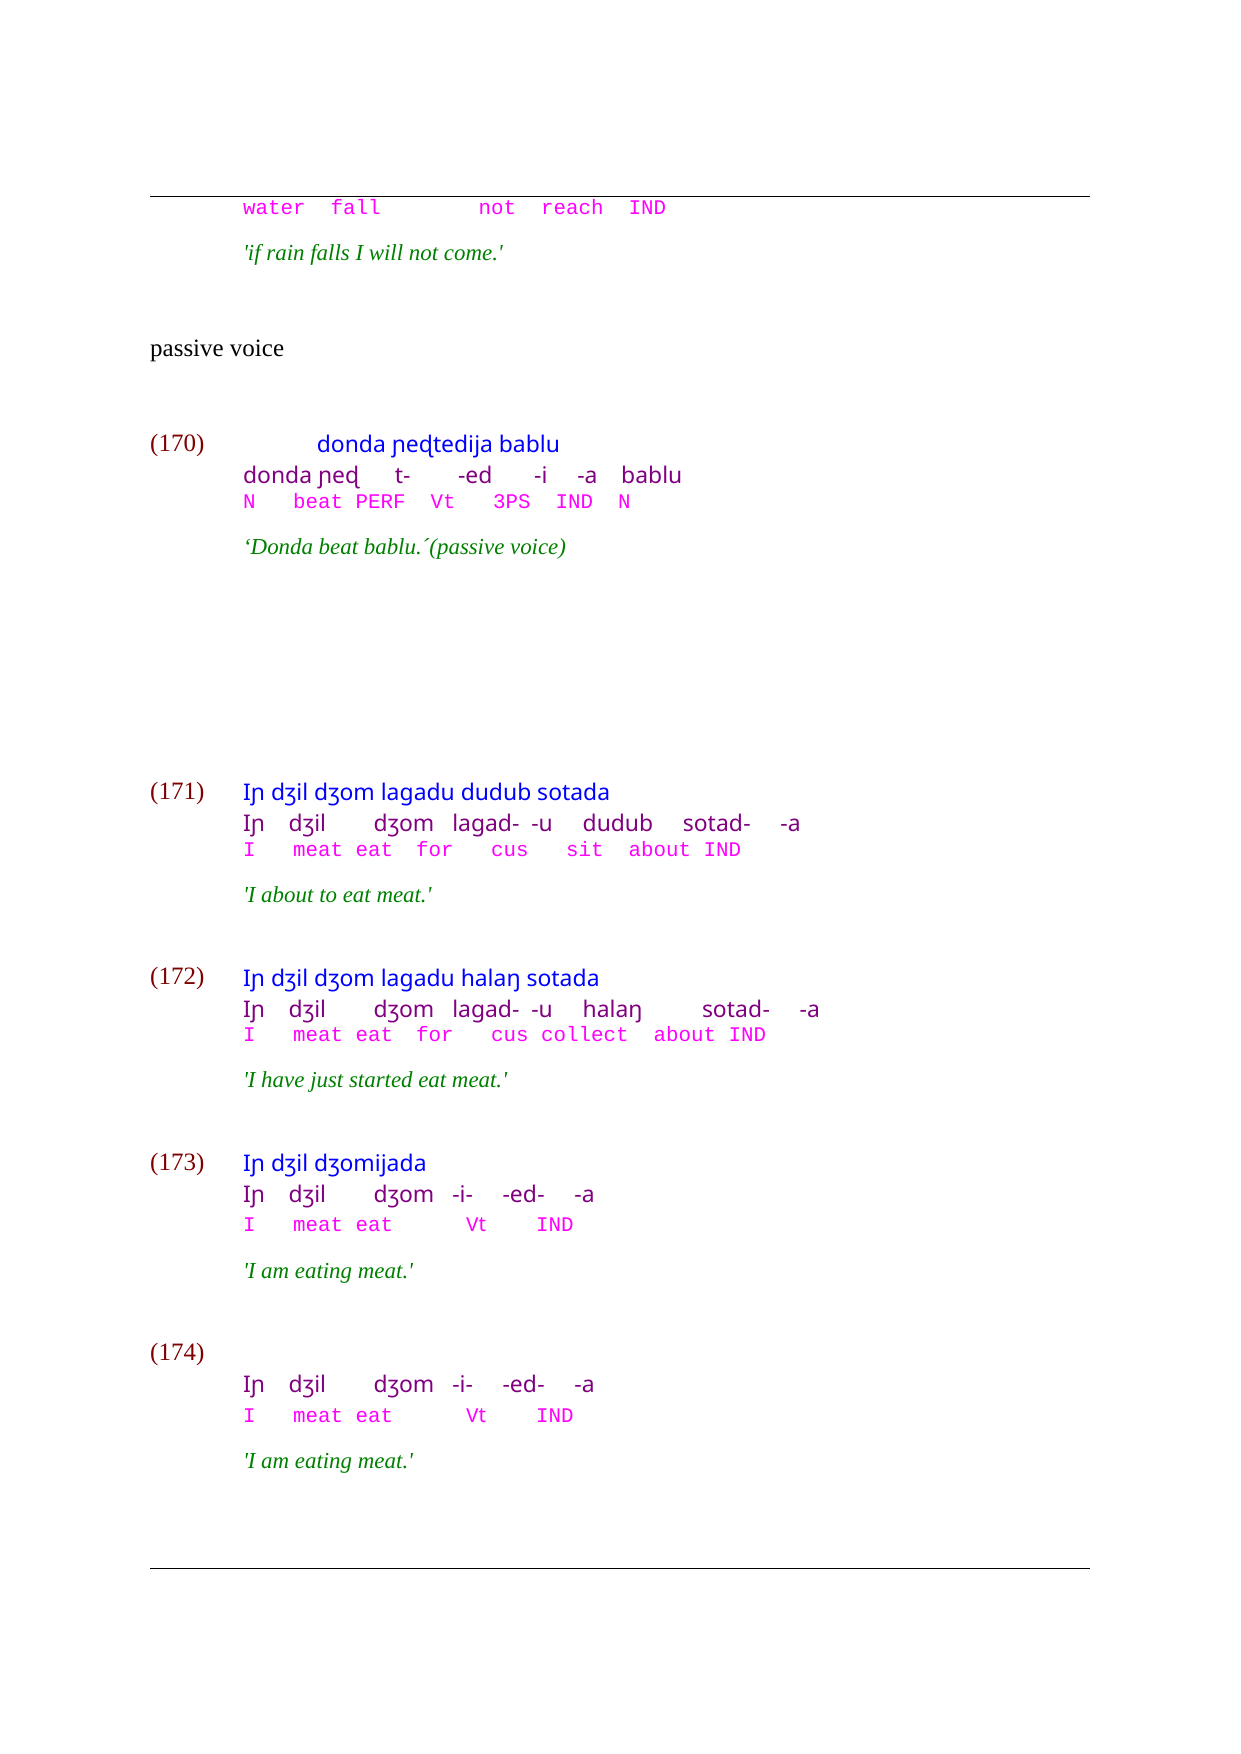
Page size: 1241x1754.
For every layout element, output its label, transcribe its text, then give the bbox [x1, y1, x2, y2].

table_header [143, 961, 235, 993]
table_cell [143, 197, 235, 239]
table_cell 'I about to eat meat.' [235, 881, 1240, 907]
table_cell I meat eat for cus collect about IND [235, 1024, 1240, 1066]
table_cell I meat eat Vt IND [235, 1209, 1240, 1257]
table_cell [143, 533, 235, 559]
table_cell I meat eat Vt IND [235, 1400, 1240, 1447]
table_header [143, 1337, 235, 1368]
table_cell I meat eat for cus sit about IND [235, 839, 1240, 881]
table_cell [143, 459, 235, 491]
table_cell 'I am eating meat.' [235, 1257, 1240, 1283]
table_cell [143, 839, 235, 881]
table_cell [143, 993, 235, 1024]
table_header [143, 776, 235, 807]
table_cell [143, 239, 235, 266]
table_cell [143, 1209, 235, 1257]
table_cell Iɲ dʒil dʒom lagad- -u dudub sotad- -a [235, 807, 1240, 838]
table_cell [143, 807, 235, 838]
table_header Iɲ dʒil dʒom lagadu halaŋ sotada [235, 961, 1240, 993]
table_cell 'I have just started eat meat.' [235, 1066, 1240, 1093]
table_cell donda ɲeɖ t- -ed -i -a bablu [235, 459, 1240, 491]
table_cell water fall not reach IND [235, 197, 1240, 239]
table_header Iɲ dʒil dʒom lagadu dudub sotada [235, 776, 1240, 807]
table_cell [143, 1066, 235, 1093]
table_cell [143, 1178, 235, 1209]
table_cell Iɲ dʒil dʒom -i- -ed- -a [235, 1178, 1240, 1209]
table_cell [143, 1447, 235, 1473]
table_header [143, 428, 235, 459]
table_cell [143, 1257, 235, 1283]
table_cell [143, 491, 235, 533]
table_cell N beat PERF Vt 3PS IND N [235, 491, 1240, 533]
table_cell 'I am eating meat.' [235, 1447, 1240, 1473]
table_header [235, 1337, 1240, 1368]
table_header Iɲ dʒil dʒomijada [235, 1147, 1240, 1178]
table_cell [143, 1400, 235, 1447]
table_cell [143, 1369, 235, 1400]
table_cell [143, 881, 235, 907]
table_cell [143, 1024, 235, 1066]
table_header [143, 1147, 235, 1178]
table_cell ‘Donda beat bablu.´(passive voice) [235, 533, 1240, 559]
table_cell Iɲ dʒil dʒom -i- -ed- -a [235, 1369, 1240, 1400]
table_header donda ɲeɖtedija bablu [235, 428, 1240, 459]
text passive voice [150, 330, 1090, 363]
table_cell 'if rain falls I will not come.' [235, 239, 1240, 266]
table_cell Iɲ dʒil dʒom lagad- -u halaŋ sotad- -a [235, 993, 1240, 1024]
